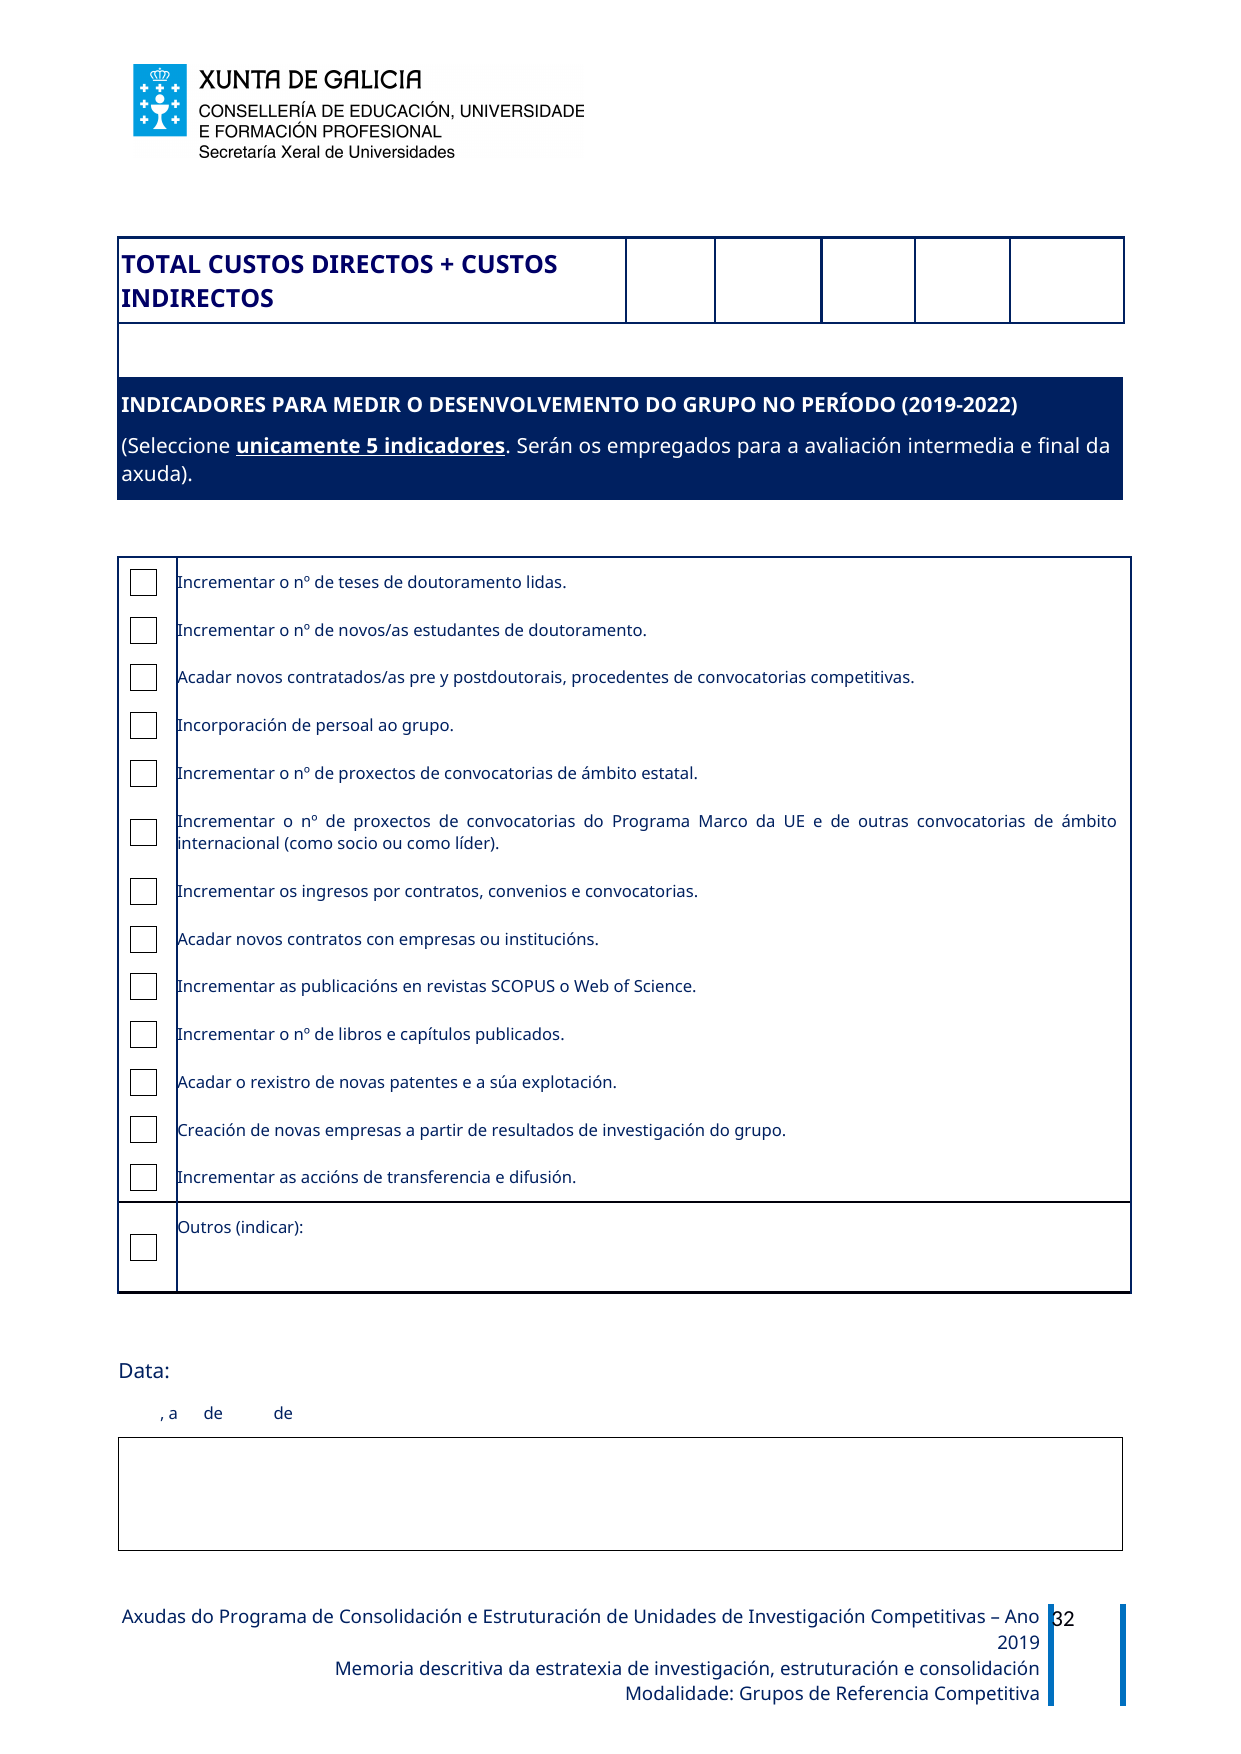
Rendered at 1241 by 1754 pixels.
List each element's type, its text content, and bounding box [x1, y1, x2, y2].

table_cell [119, 701, 176, 749]
table_cell TOTAL CUSTOS DIRECTOS + CUSTOS INDIRECTOS [119, 239, 625, 322]
table_cell [916, 239, 1009, 322]
picture [141, 116, 148, 123]
table_cell [119, 1203, 176, 1291]
table_cell Incrementar o nº de proxectos de convocatorias do Programa Marco da UE e de outras convocatorias de ámbito internacional (como socio ou como líder). [178, 797, 1130, 867]
table_cell INDICADORES PARA MEDIR O DESENVOLVEMENTO DO GRUPO NO PERÍODO (2019-2022) (Seleccione unicamente 5 indicadores. Serán os empregados para a avaliación intermedia e final da axuda). [119, 377, 1123, 500]
table_cell [119, 1058, 176, 1106]
table_cell [716, 239, 820, 322]
table_cell Incrementar o nº de novos/as estudantes de doutoramento. [178, 606, 1130, 654]
text , a de de [118, 1397, 1122, 1425]
table_cell [823, 239, 914, 322]
table_cell [119, 797, 176, 867]
table_cell [119, 867, 176, 915]
table_cell [119, 1106, 176, 1153]
table_cell Acadar novos contratados/as pre y postdoutorais, procedentes de convocatorias competitivas. [178, 654, 1130, 701]
table_header [119, 1438, 1122, 1550]
table_cell [119, 606, 176, 654]
picture [172, 116, 179, 123]
table_cell Incorporación de persoal ao grupo. [178, 701, 1130, 749]
table_cell Incrementar o nº de proxectos de convocatorias de ámbito estatal. [178, 749, 1130, 797]
table_cell Acadar o rexistro de novas patentes e a súa explotación. [178, 1058, 1130, 1106]
table_cell Incrementar as accións de transferencia e difusión. [178, 1154, 1130, 1201]
text Data: [118, 1356, 1122, 1384]
table_cell [119, 749, 176, 797]
picture [133, 64, 584, 158]
table_cell [119, 654, 176, 701]
table_cell Incrementar o nº de libros e capítulos publicados. [178, 1010, 1130, 1058]
table_cell Incrementar os ingresos por contratos, convenios e convocatorias. [178, 867, 1130, 915]
picture [172, 84, 179, 91]
table_cell Outros (indicar): [178, 1203, 1130, 1291]
table_cell Incrementar as publicacións en revistas SCOPUS o Web of Science. [178, 963, 1130, 1010]
table_cell [627, 239, 714, 322]
table_cell [119, 963, 176, 1010]
picture [156, 85, 163, 91]
table_cell [119, 1154, 176, 1201]
table_header Incrementar o nº de teses de doutoramento lidas. [178, 558, 1130, 606]
table_cell [1011, 239, 1123, 322]
table_cell [119, 1010, 176, 1058]
table_cell [119, 915, 176, 963]
table_cell [119, 324, 1123, 377]
table_cell Creación de novas empresas a partir de resultados de investigación do grupo. [178, 1106, 1130, 1153]
table_header [119, 558, 176, 606]
table_cell Acadar novos contratos con empresas ou institucións. [178, 915, 1130, 963]
picture [152, 95, 168, 128]
picture [172, 100, 179, 107]
picture [141, 100, 148, 107]
picture [141, 84, 148, 91]
